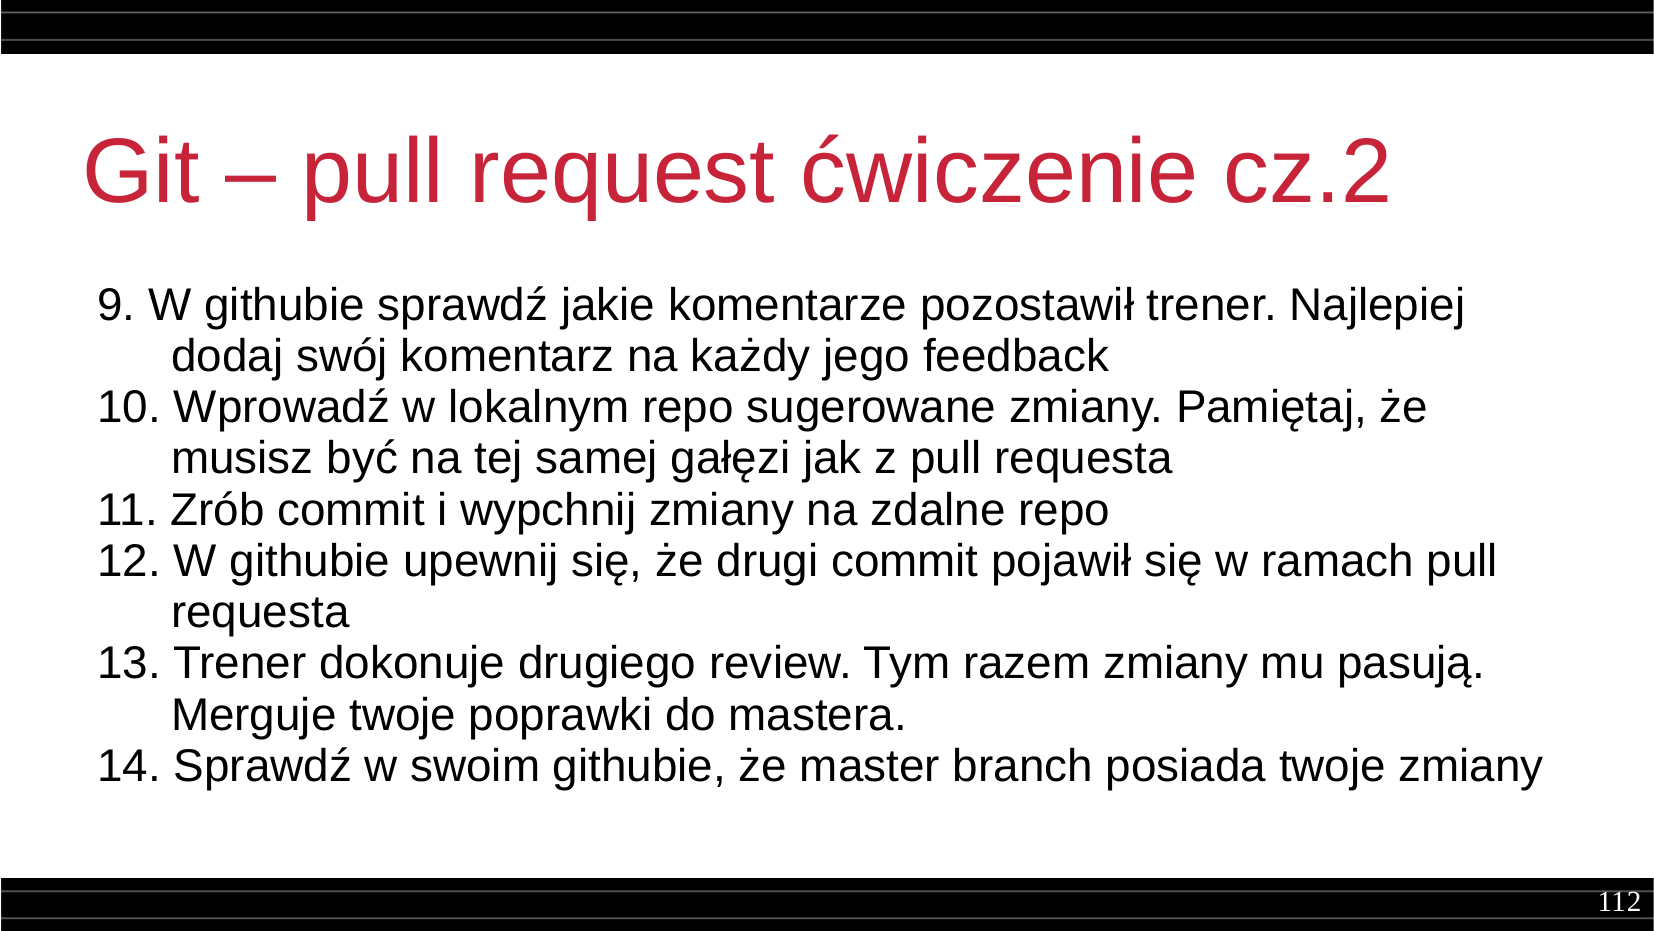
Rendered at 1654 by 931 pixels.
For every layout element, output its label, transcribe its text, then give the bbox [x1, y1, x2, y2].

picture [1, 0, 1654, 54]
picture [1, 878, 1654, 931]
title Git – pull request ćwiczenie cz.2 [82, 92, 1571, 249]
text_box 9. W githubie sprawdź jakie komentarze pozostawił trener. Najlepiej dodaj swój komentarz na każdy jego feedback 10. Wprowadź w lokalnym repo sugerowane zmiany. Pamiętaj, że musisz być na tej samej gałęzi jak z pull requesta 11. Zrób commit i wypchnij zmiany na zdalne repo 12. W githubie upewnij się, że drugi commit pojawił się w ramach pull requesta 13. Trener dokonuje drugiego review. Tym razem zmiany mu pasują. Merguje twoje poprawki do mastera. 14. Sprawdź w swoim githubie, że master branch posiada twoje zmiany [82, 271, 1595, 850]
